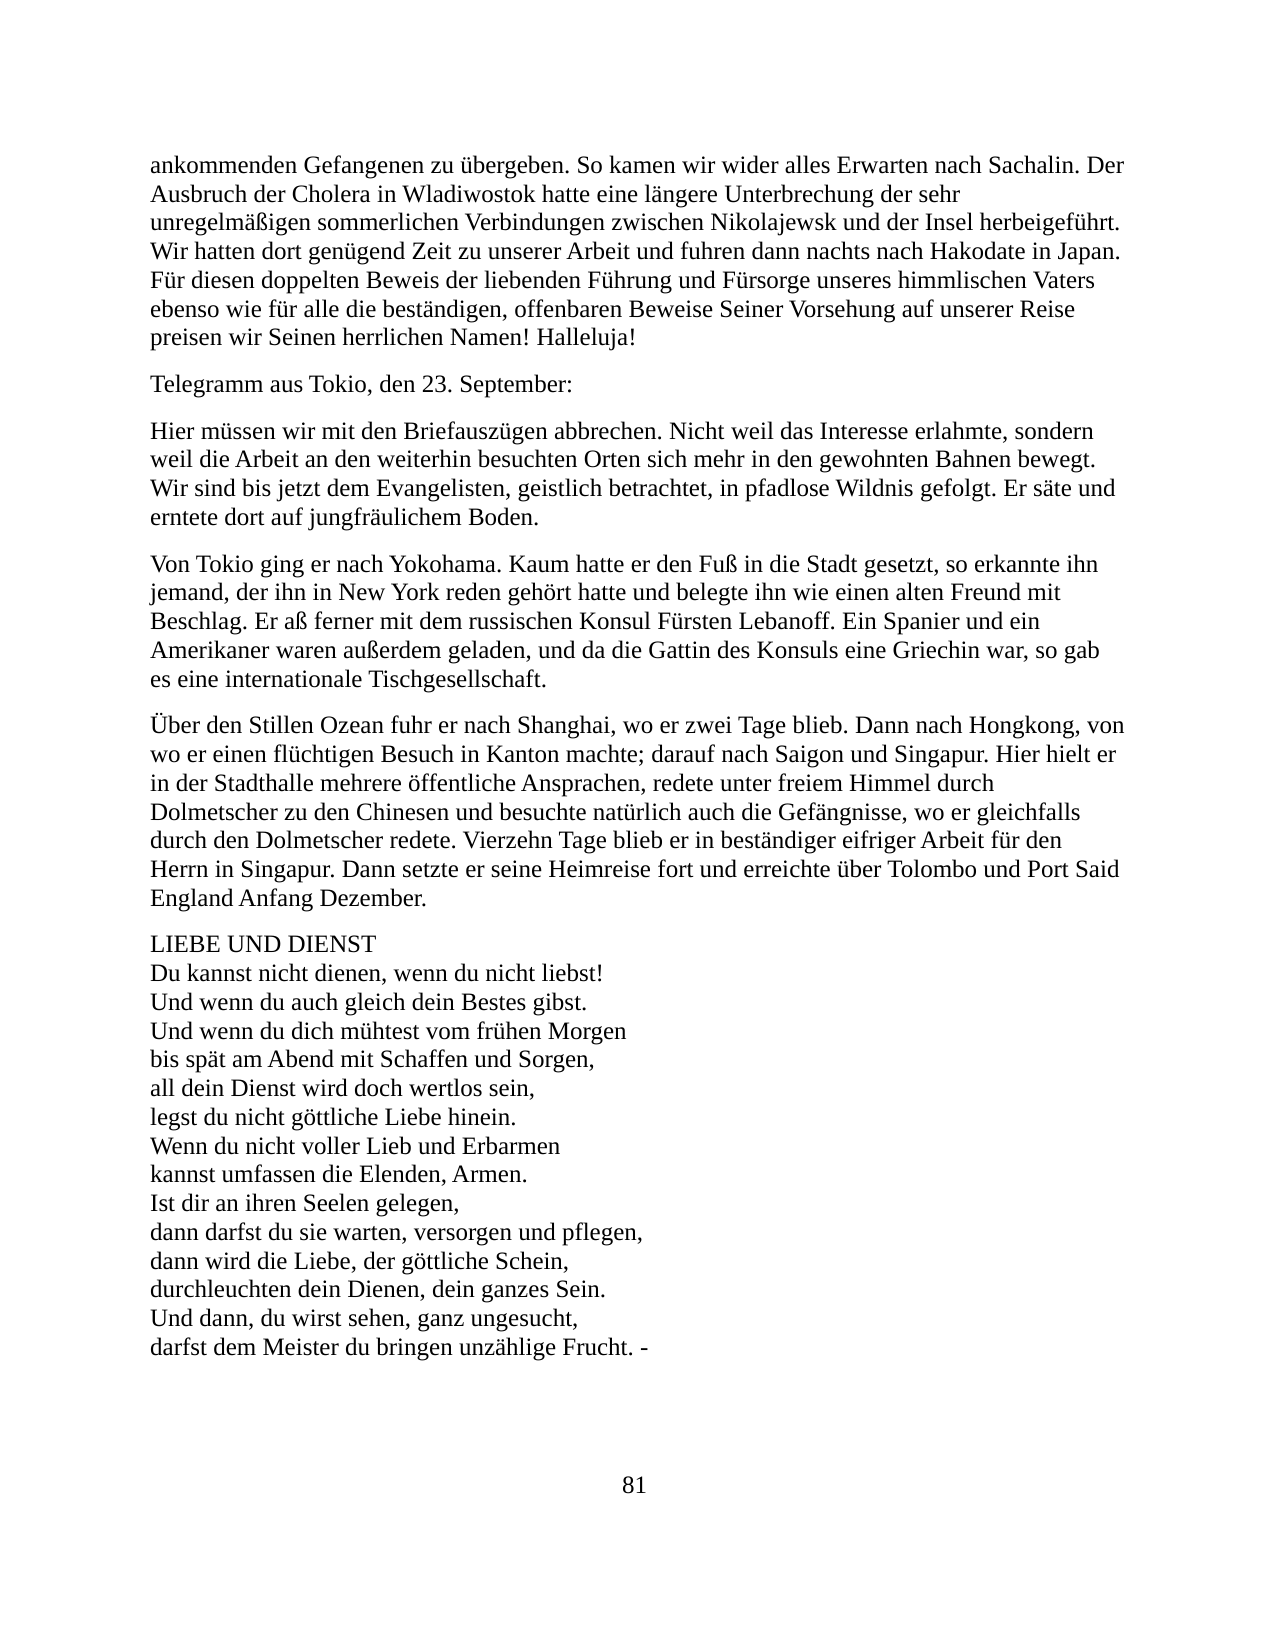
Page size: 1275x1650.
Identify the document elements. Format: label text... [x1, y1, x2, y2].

text ankommenden Gefangenen zu übergeben. So kamen wir wider alles Erwarten nach Sachalin. Der Ausbruch der Cholera in Wladiwostok hatte eine längere Unterbrechung der sehr unregelmäßigen sommerlichen Verbindungen zwischen Nikolajewsk und der Insel herbeigeführt. Wir hatten dort genügend Zeit zu unserer Arbeit und fuhren dann nachts nach Hakodate in Japan. Für diesen doppelten Beweis der liebenden Führung und Fürsorge unseres himmlischen Vaters ebenso wie für alle die beständigen, offenbaren Beweise Seiner Vorsehung auf unserer Reise preisen wir Seinen herrlichen Namen! Halleluja! [150, 150, 1125, 351]
text LIEBE UND DIENST Du kannst nicht dienen, wenn du nicht liebst! Und wenn du auch gleich dein Bestes gibst. Und wenn du dich mühtest vom frühen Morgen bis spät am Abend mit Schaffen und Sorgen, all dein Dienst wird doch wertlos sein, legst du nicht göttliche Liebe hinein. Wenn du nicht voller Lieb und Erbarmen kannst umfassen die Elenden, Armen. Ist dir an ihren Seelen gelegen, dann darfst du sie warten, versorgen und pflegen, dann wird die Liebe, der göttliche Schein, durchleuchten dein Dienen, dein ganzes Sein. Und dann, du wirst sehen, ganz ungesucht, darfst dem Meister du bringen unzählige Frucht. - [150, 929, 1125, 1361]
text Hier müssen wir mit den Briefauszügen abbrechen. Nicht weil das Interesse erlahmte, sondern weil die Arbeit an den weiterhin besuchten Orten sich mehr in den gewohnten Bahnen bewegt. Wir sind bis jetzt dem Evangelisten, geistlich betrachtet, in pfadlose Wildnis gefolgt. Er säte und erntete dort auf jungfräulichem Boden. [150, 416, 1125, 531]
text Telegramm aus Tokio, den 23. September: [150, 369, 1125, 398]
text Von Tokio ging er nach Yokohama. Kaum hatte er den Fuß in die Stadt gesetzt, so erkannte ihn jemand, der ihn in New York reden gehört hatte und belegte ihn wie einen alten Freund mit Beschlag. Er aß ferner mit dem russischen Konsul Fürsten Lebanoff. Ein Spanier und ein Amerikaner waren außerdem geladen, und da die Gattin des Konsuls eine Griechin war, so gab es eine internationale Tischgesellschaft. [150, 549, 1125, 692]
text Über den Stillen Ozean fuhr er nach Shanghai, wo er zwei Tage blieb. Dann nach Hongkong, von wo er einen flüchtigen Besuch in Kanton machte; darauf nach Saigon und Singapur. Hier hielt er in der Stadthalle mehrere öffentliche Ansprachen, redete unter freiem Himmel durch Dolmetscher zu den Chinesen und besuchte natürlich auch die Gefängnisse, wo er gleichfalls durch den Dolmetscher redete. Vierzehn Tage blieb er in beständiger eifriger Arbeit für den Herrn in Singapur. Dann setzte er seine Heimreise fort und erreichte über Tolombo und Port Said England Anfang Dezember. [150, 710, 1125, 912]
